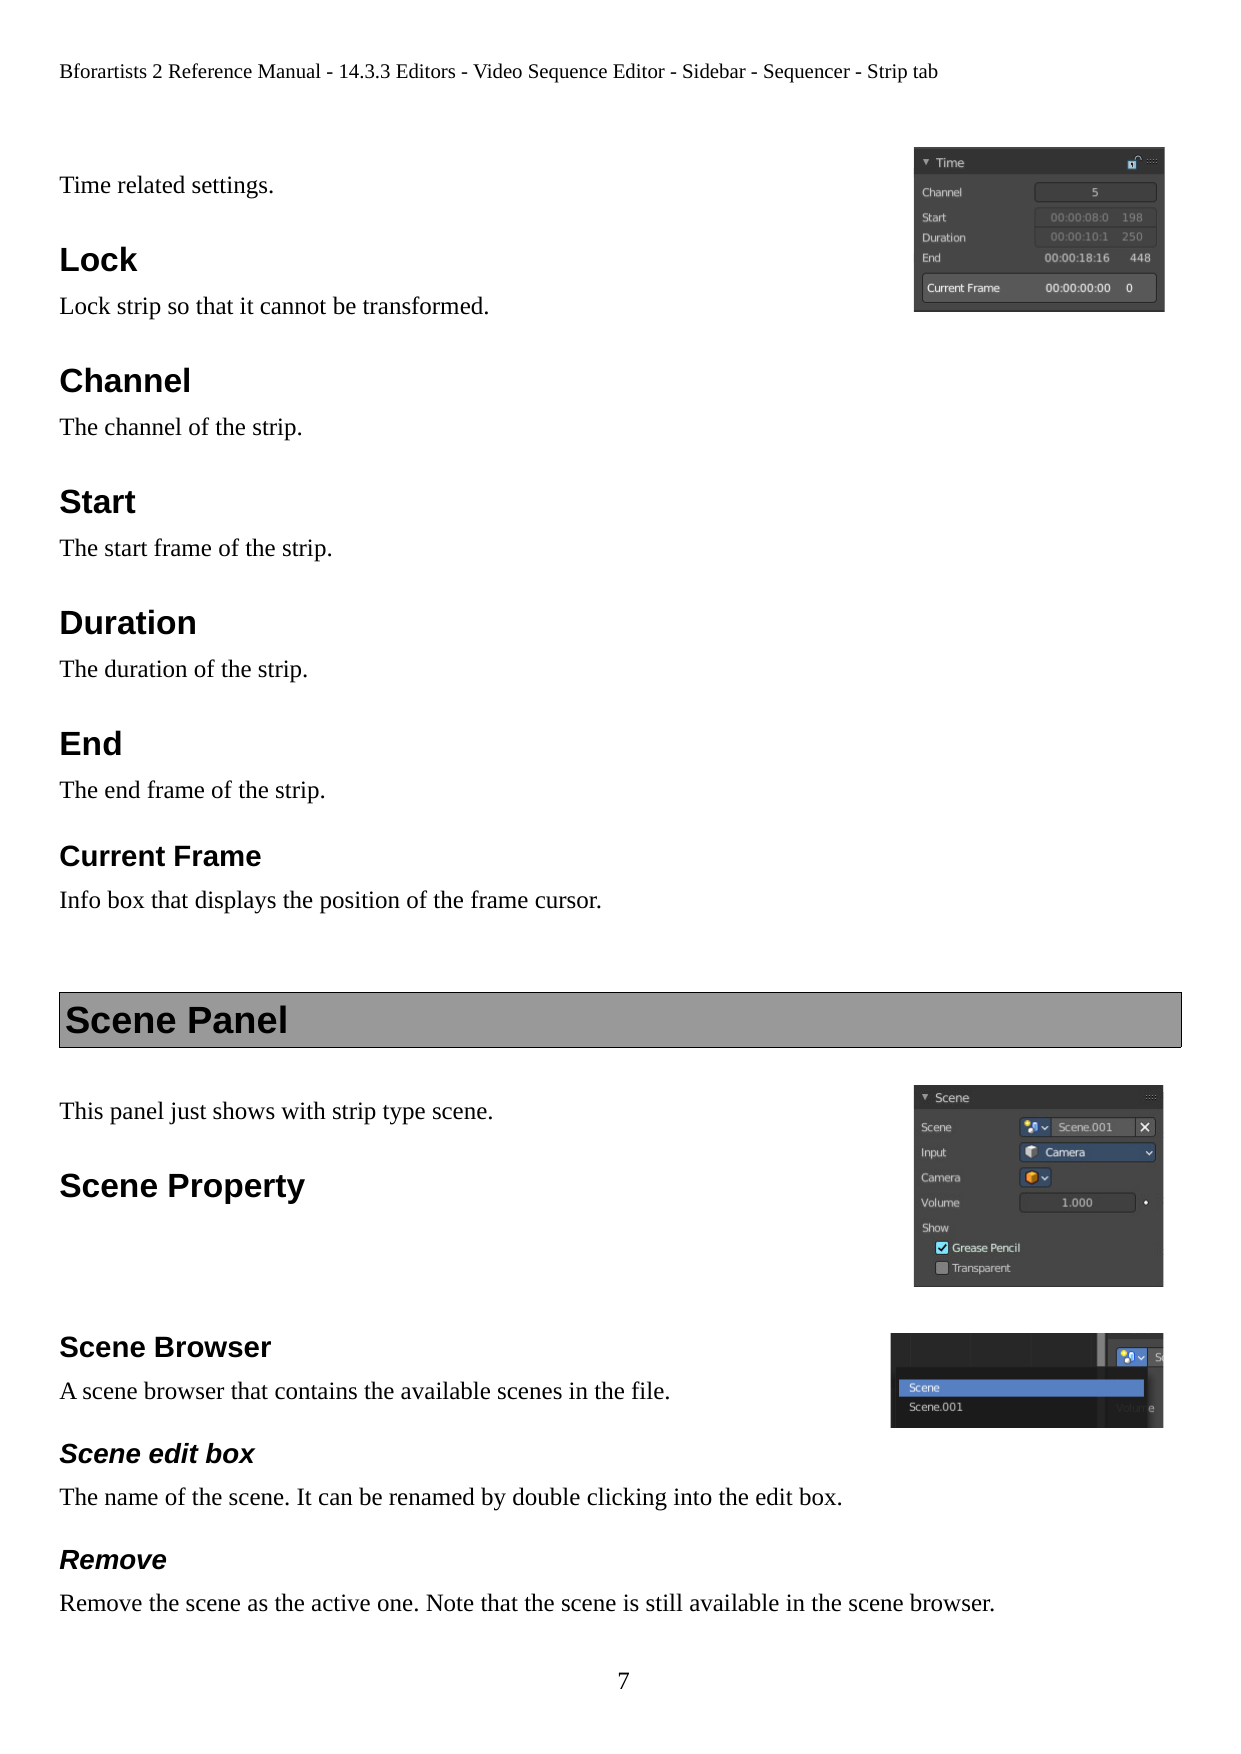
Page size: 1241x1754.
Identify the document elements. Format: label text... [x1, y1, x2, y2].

table_header Scene Panel [60, 993, 1181, 1047]
picture [913, 1085, 1164, 1287]
subtitle Start [59, 482, 1181, 521]
text The channel of the strip. [59, 412, 1181, 441]
subtitle Scene Browser [59, 1330, 1181, 1364]
subtitle [1164, 1166, 1181, 1205]
text Time related settings. [59, 170, 913, 199]
subtitle Channel [59, 361, 1181, 400]
text This panel just shows with strip type scene. [59, 1096, 913, 1125]
text The end frame of the strip. [59, 775, 1181, 804]
text The start frame of the strip. [59, 533, 1181, 562]
text Remove the scene as the active one. Note that the scene is still available in the scene browser. [59, 1588, 1181, 1617]
picture [890, 1333, 1164, 1428]
subtitle Lock [59, 240, 913, 279]
subtitle Current Frame [59, 839, 1181, 873]
subtitle Scene edit box [59, 1438, 1181, 1469]
text The duration of the strip. [59, 654, 1181, 683]
text Info box that displays the position of the frame cursor. [59, 885, 1181, 914]
text The name of the scene. It can be renamed by double clicking into the edit box. [59, 1482, 1181, 1511]
picture [913, 147, 1165, 312]
subtitle End [59, 724, 1181, 763]
subtitle Remove [59, 1544, 1181, 1576]
subtitle Scene Property [59, 1166, 913, 1205]
text Lock strip so that it cannot be transformed. [59, 291, 1181, 320]
text [1165, 170, 1181, 199]
subtitle Duration [59, 603, 1181, 642]
text A scene browser that contains the available scenes in the file. [59, 1376, 890, 1405]
subtitle [1165, 240, 1181, 279]
